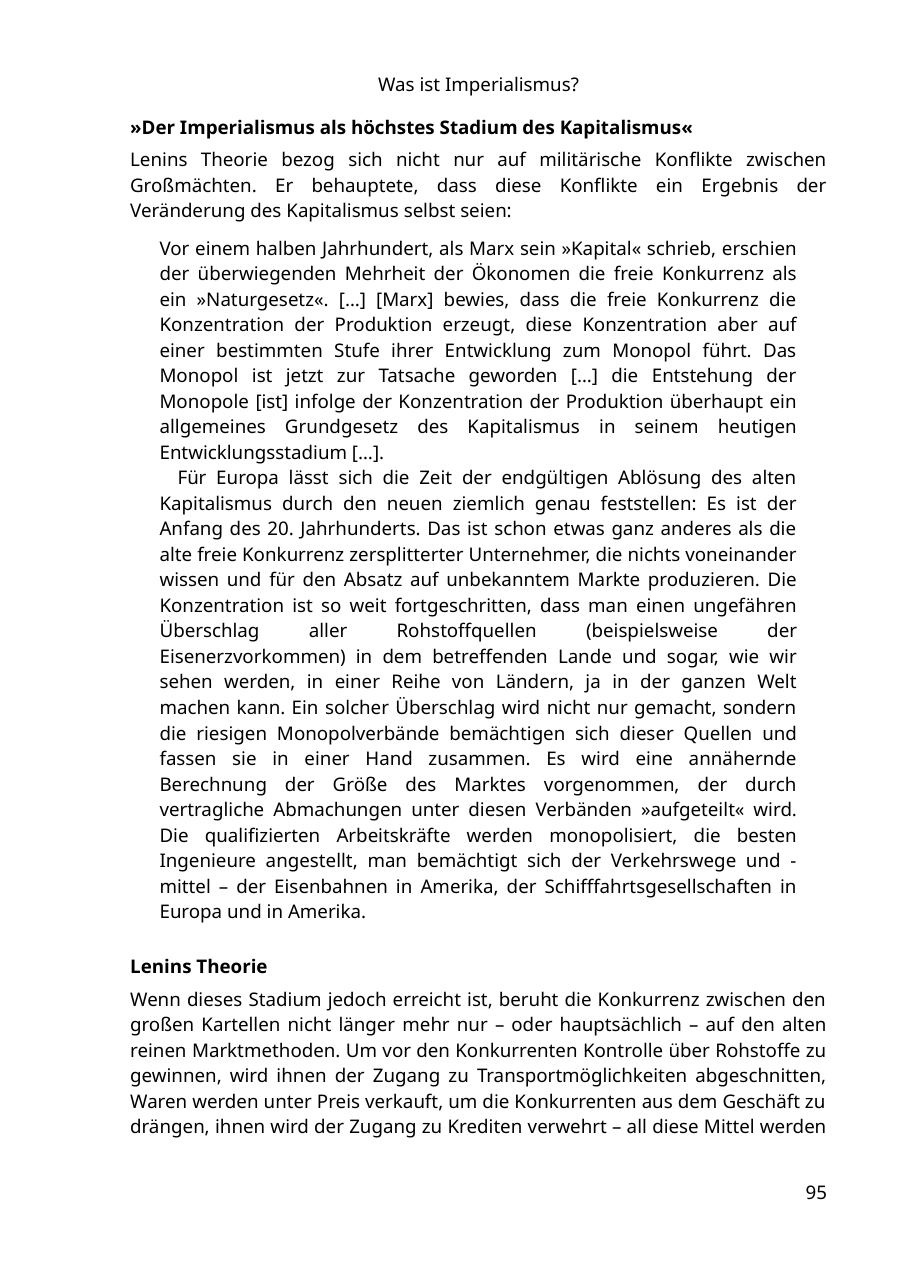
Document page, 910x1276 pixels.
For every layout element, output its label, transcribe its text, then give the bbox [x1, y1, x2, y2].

text Lenins Theorie bezog sich nicht nur auf militärische Konflikte zwischen Großmächten. Er behauptete, dass diese Konflikte ein Ergebnis der Veränderung des Kapitalismus selbst seien: [130, 147, 827, 223]
text »Der Imperialismus als höchstes Stadium des Kapitalismus« [130, 114, 827, 139]
text Vor einem halben Jahrhundert, als Marx sein »Kapital« schrieb, erschien der überwiegenden Mehrheit der Ökonomen die freie Konkurrenz als ein »Naturgesetz«. […] [Marx] bewies, dass die freie Konkurrenz die Konzentration der Produktion erzeugt, diese Konzentration aber auf einer bestimmten Stufe ihrer Entwicklung zum Monopol führt. Das Monopol ist jetzt zur Tatsache geworden […] die Entstehung der Monopole [ist] infolge der Konzentration der Produktion überhaupt ein allgemeines Grundgesetz des Kapitalismus in seinem heutigen Entwicklungsstadium […]. Für Europa lässt sich die Zeit der endgültigen Ablösung des alten Kapitalismus durch den neuen ziemlich genau feststellen: Es ist der Anfang des 20. Jahrhunderts. Das ist schon etwas ganz anderes als die alte freie Konkurrenz zersplitterter Unternehmer, die nichts voneinander wissen und für den Absatz auf unbekanntem Markte produzieren. Die Konzentration ist so weit fortgeschritten, dass man einen ungefähren Überschlag aller Rohstoffquellen (beispielsweise der Eisenerzvorkommen) in dem betreffenden Lande und sogar, wie wir sehen werden, in einer Reihe von Ländern, ja in der ganzen Welt machen kann. Ein solcher Überschlag wird nicht nur gemacht, sondern die riesigen Monopolverbände bemächtigen sich dieser Quellen und fassen sie in einer Hand zusammen. Es wird eine annähernde Berechnung der Größe des Marktes vorgenommen, der durch vertragliche Abmachungen unter diesen Verbänden »aufgeteilt« wird. Die qualifizierten Arbeitskräfte werden monopolisiert, die besten Ingenieure angestellt, man bemächtigt sich der Verkehrswege und -mittel – der Eisenbahnen in Amerika, der Schifffahrtsgesellschaften in Europa und in Amerika. [159, 235, 797, 924]
text Lenins Theorie [130, 953, 827, 979]
text Wenn dieses Stadium jedoch erreicht ist, beruht die Konkurrenz zwischen den großen Kartellen nicht länger mehr nur – oder hauptsächlich – auf den alten reinen Marktmethoden. Um vor den Konkurrenten Kontrolle über Rohstoffe zu gewinnen, wird ihnen der Zugang zu Transportmöglichkeiten abgeschnitten, Waren werden unter Preis verkauft, um die Konkurrenten aus dem Geschäft zu drängen, ihnen wird der Zugang zu Krediten verwehrt – all diese Mittel werden [130, 986, 827, 1139]
